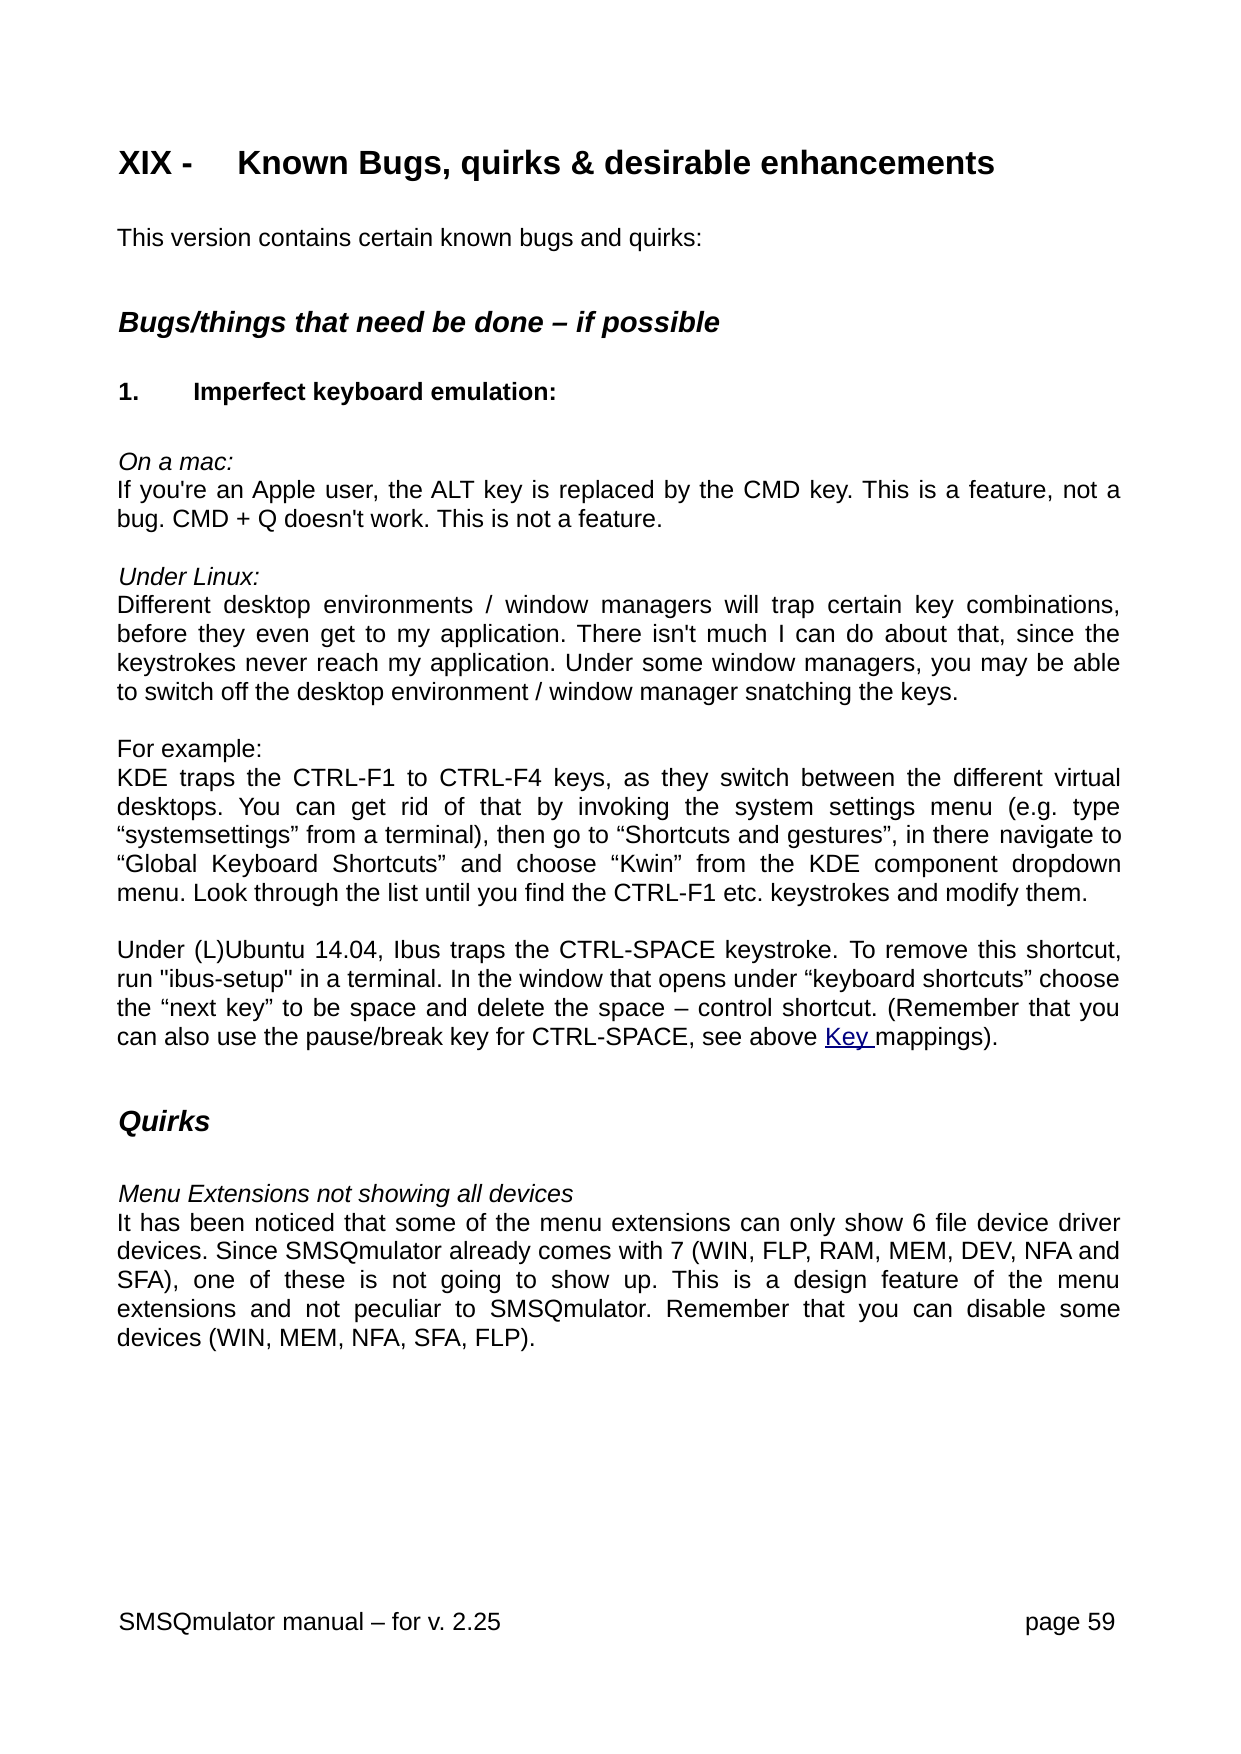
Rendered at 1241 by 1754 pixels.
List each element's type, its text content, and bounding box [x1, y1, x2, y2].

text For example: [117, 734, 1122, 763]
text KDE traps the CTRL-F1 to CTRL-F4 keys, as they switch between the different virtual desktops. You can get rid of that by invoking the system settings menu (e.g. type “systemsettings” from a terminal), then go to “Shortcuts and gestures”, in there navigate to “Global Keyboard Shortcuts” and choose “Kwin” from the KDE component dropdown menu. Look through the list until you find the CTRL-F1 etc. keystrokes and modify them. [117, 763, 1122, 907]
subtitle Quirks [118, 1104, 1122, 1138]
subtitle Bugs/things that need be done – if possible [118, 306, 1122, 339]
subtitle Menu Extensions not showing all devices [118, 1179, 1122, 1208]
text If you're an Apple user, the ALT key is replaced by the CMD key. This is a feature, not a bug. CMD + Q doesn't work. This is not a feature. [117, 475, 1122, 533]
subtitle Imperfect keyboard emulation: [118, 377, 1122, 405]
text Different desktop environments / window managers will trap certain key combinations, before they even get to my application. There isn't much I can do about that, since the keystrokes never reach my application. Under some window managers, you may be able to switch off the desktop environment / window manager snatching the keys. [117, 590, 1122, 705]
subtitle Under Linux: [118, 562, 1122, 590]
subtitle On a mac: [118, 447, 1122, 475]
text It has been noticed that some of the menu extensions can only show 6 file device driver devices. Since SMSQmulator already comes with 7 (WIN, FLP, RAM, MEM, DEV, NFA and SFA), one of these is not going to show up. This is a design feature of the menu extensions and not peculiar to SMSQmulator. Remember that you can disable some devices (WIN, MEM, NFA, SFA, FLP). [117, 1208, 1122, 1351]
text This version contains certain known bugs and quirks: [117, 223, 1122, 252]
subtitle Known Bugs, quirks & desirable enhancements [118, 143, 1122, 182]
text Under (L)Ubuntu 14.04, Ibus traps the CTRL-SPACE keystroke. To remove this shortcut, run "ibus-setup" in a terminal. In the window that opens under “keyboard shortcuts” choose the “next key” to be space and delete the space – control shortcut. (Remember that you can also use the pause/break key for CTRL-SPACE, see above Key mappings). [117, 935, 1122, 1050]
